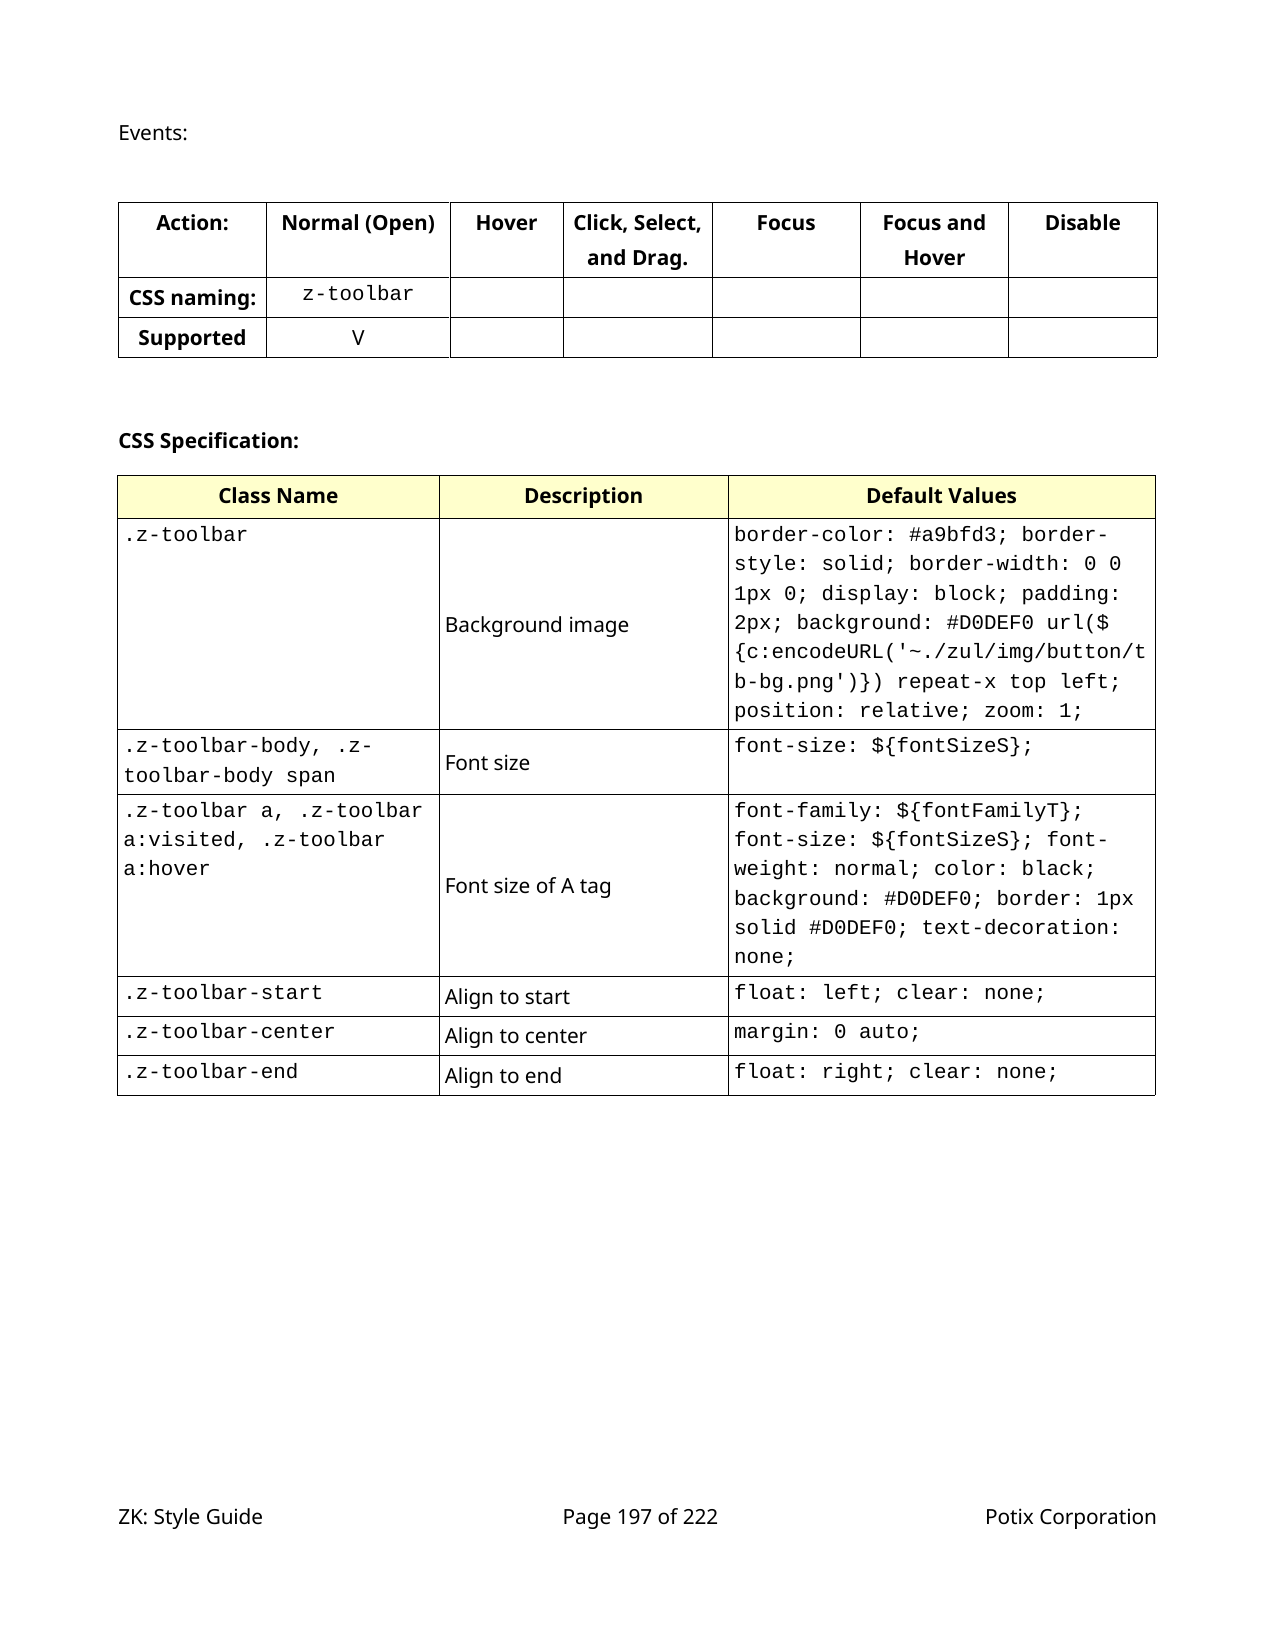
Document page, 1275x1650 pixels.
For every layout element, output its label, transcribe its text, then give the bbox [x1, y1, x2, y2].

table_cell Align to center [440, 1017, 728, 1055]
table_cell z-toolbar [267, 278, 449, 317]
table_cell border-color: #a9bfd3; border-style: solid; border-width: 0 0 1px 0; display: block; padding: 2px; background: #D0DEF0 url(${c:encodeURL('~./zul/img/button/tb-bg.png')}) repeat-x top left; position: relative; zoom: 1; [729, 519, 1155, 729]
table_cell float: left; clear: none; [729, 977, 1155, 1016]
table_cell .z-toolbar-end [118, 1056, 439, 1095]
table_cell Font size [440, 730, 728, 794]
table_cell [564, 278, 712, 317]
table_header Click, Select, and Drag. [564, 203, 712, 277]
table_cell .z-toolbar-center [118, 1017, 439, 1055]
table_header Class Name [118, 476, 439, 518]
table_cell .z-toolbar [118, 519, 439, 729]
table_cell [451, 278, 563, 317]
table_cell .z-toolbar a, .z-toolbar a:visited, .z-toolbar a:hover [118, 795, 439, 976]
table_cell V [267, 318, 449, 357]
table_cell CSS naming: [119, 278, 266, 317]
table_cell .z-toolbar-body, .z-toolbar-body span [118, 730, 439, 794]
table_cell [861, 318, 1008, 357]
text CSS Specification: [118, 426, 1157, 454]
table_cell font-family: ${fontFamilyT}; font-size: ${fontSizeS}; font-weight: normal; color: black; background: #D0DEF0; border: 1px solid #D0DEF0; text-decoration: none; [729, 795, 1155, 976]
table_cell [861, 278, 1008, 317]
table_header Focus [713, 203, 860, 277]
table_cell [713, 318, 860, 357]
table_cell Supported [119, 318, 266, 357]
table_header Action: [119, 203, 266, 277]
table_cell Font size of A tag [440, 795, 728, 976]
table_header Normal (Open) [267, 203, 449, 277]
table_header Hover [451, 203, 563, 277]
table_header Default Values [729, 476, 1155, 518]
table_cell font-size: ${fontSizeS}; [729, 730, 1155, 794]
table_cell [713, 278, 860, 317]
table_cell [1009, 318, 1157, 357]
table_header Description [440, 476, 728, 518]
table_cell [451, 318, 563, 357]
table_header Focus and Hover [861, 203, 1008, 277]
table_header Disable [1009, 203, 1157, 277]
table_cell margin: 0 auto; [729, 1017, 1155, 1055]
table_cell Align to end [440, 1056, 728, 1095]
table_cell [564, 318, 712, 357]
table_cell [1009, 278, 1157, 317]
text Events: [118, 118, 1157, 182]
table_cell Align to start [440, 977, 728, 1016]
table_cell .z-toolbar-start [118, 977, 439, 1016]
table_cell Background image [440, 519, 728, 729]
table_cell float: right; clear: none; [729, 1056, 1155, 1095]
